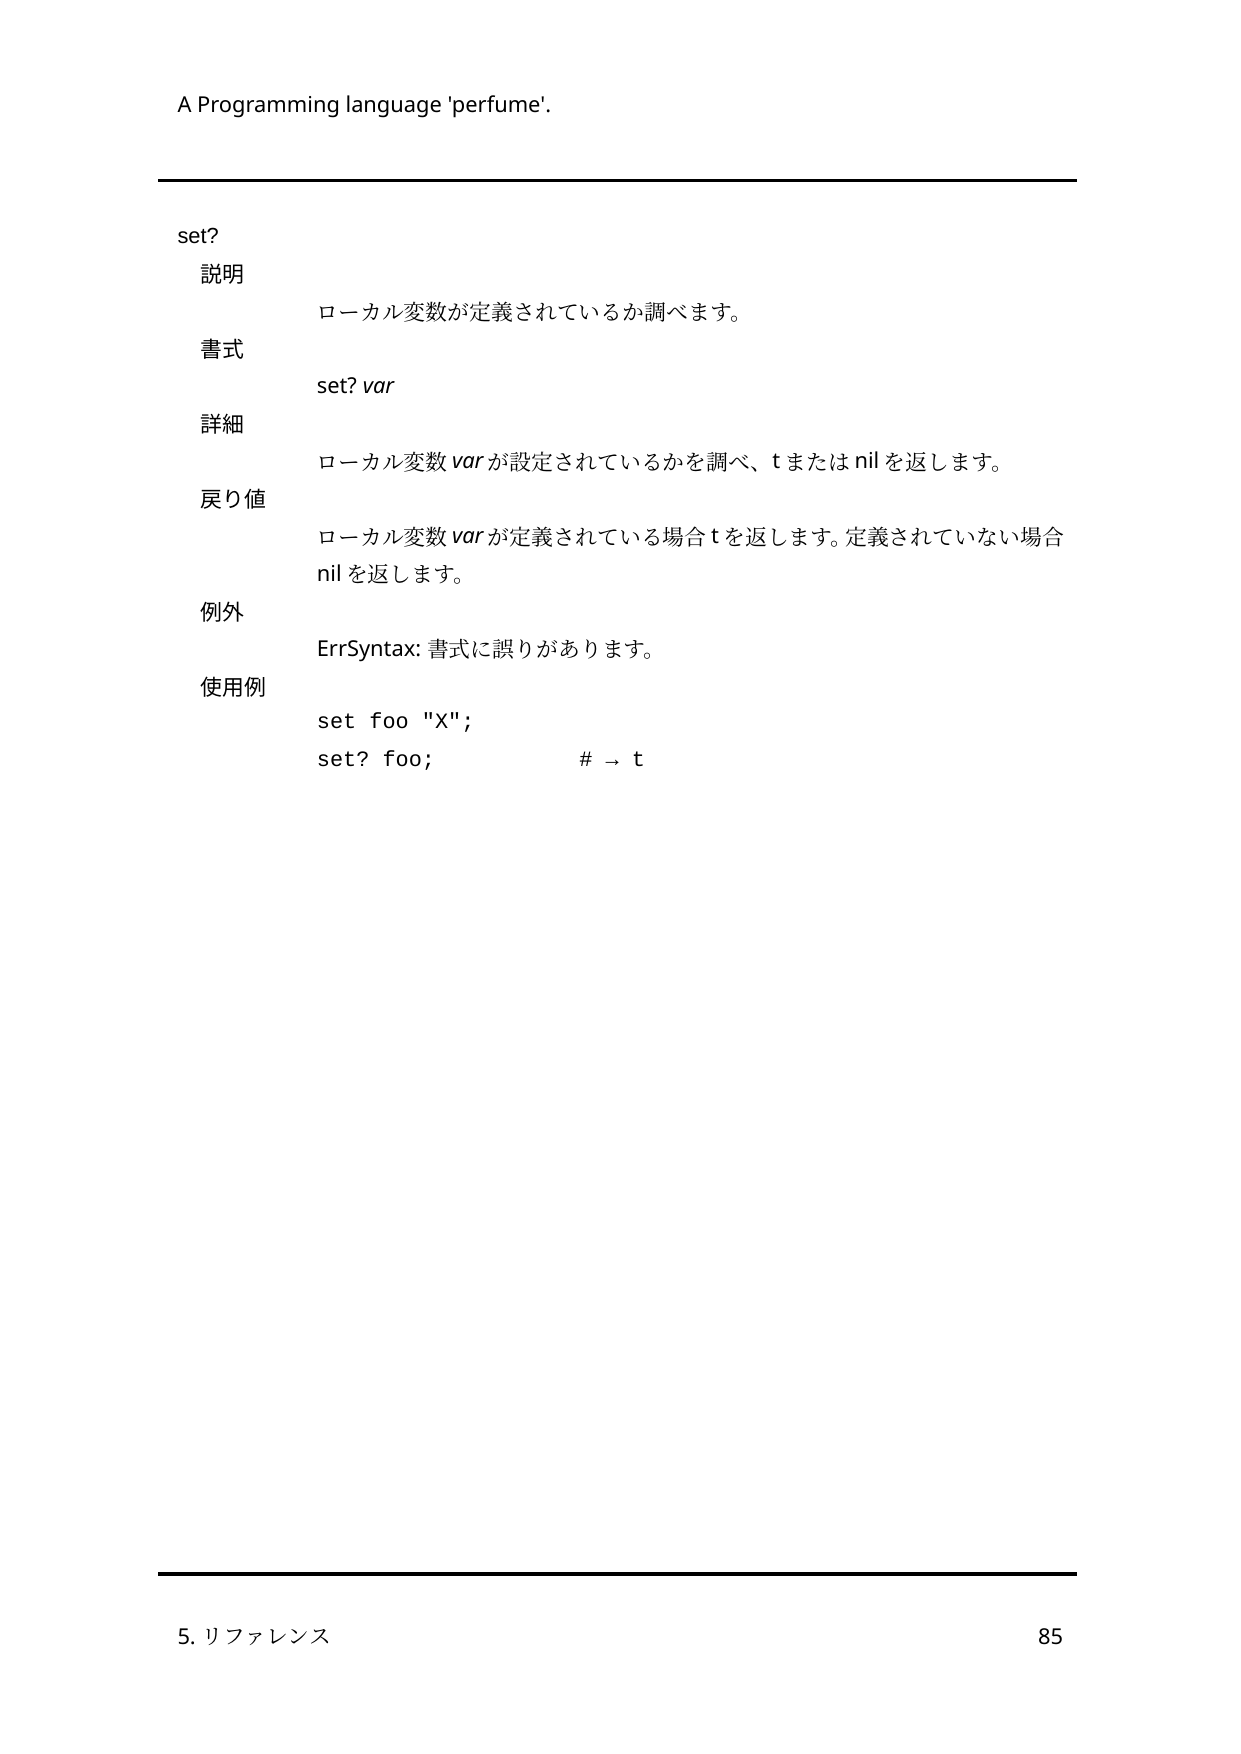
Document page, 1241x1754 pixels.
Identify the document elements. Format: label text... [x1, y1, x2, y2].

subtitle set? [177, 217, 1063, 254]
table_cell ローカル変数varが定義されている場合tを返します。定義されていない場合nilを返します。 [317, 479, 1063, 592]
table_cell 戻り値 [200, 479, 317, 592]
table_header ローカル変数が定義されているか調べます。 [317, 254, 1063, 329]
table_header 説明 [200, 254, 317, 329]
table_cell 書式 [200, 329, 317, 404]
table_cell 例外 [200, 592, 317, 667]
table_cell set? var [317, 329, 1063, 404]
table_cell 使用例 [200, 667, 317, 779]
table_cell ローカル変数varが設定されているかを調べ、tまたはnilを返します。 [317, 404, 1063, 479]
table_cell 詳細 [200, 404, 317, 479]
table_cell set foo "X"; set? foo; # → t [317, 667, 1063, 779]
table_cell ErrSyntax: 書式に誤りがあります。 [317, 592, 1063, 667]
